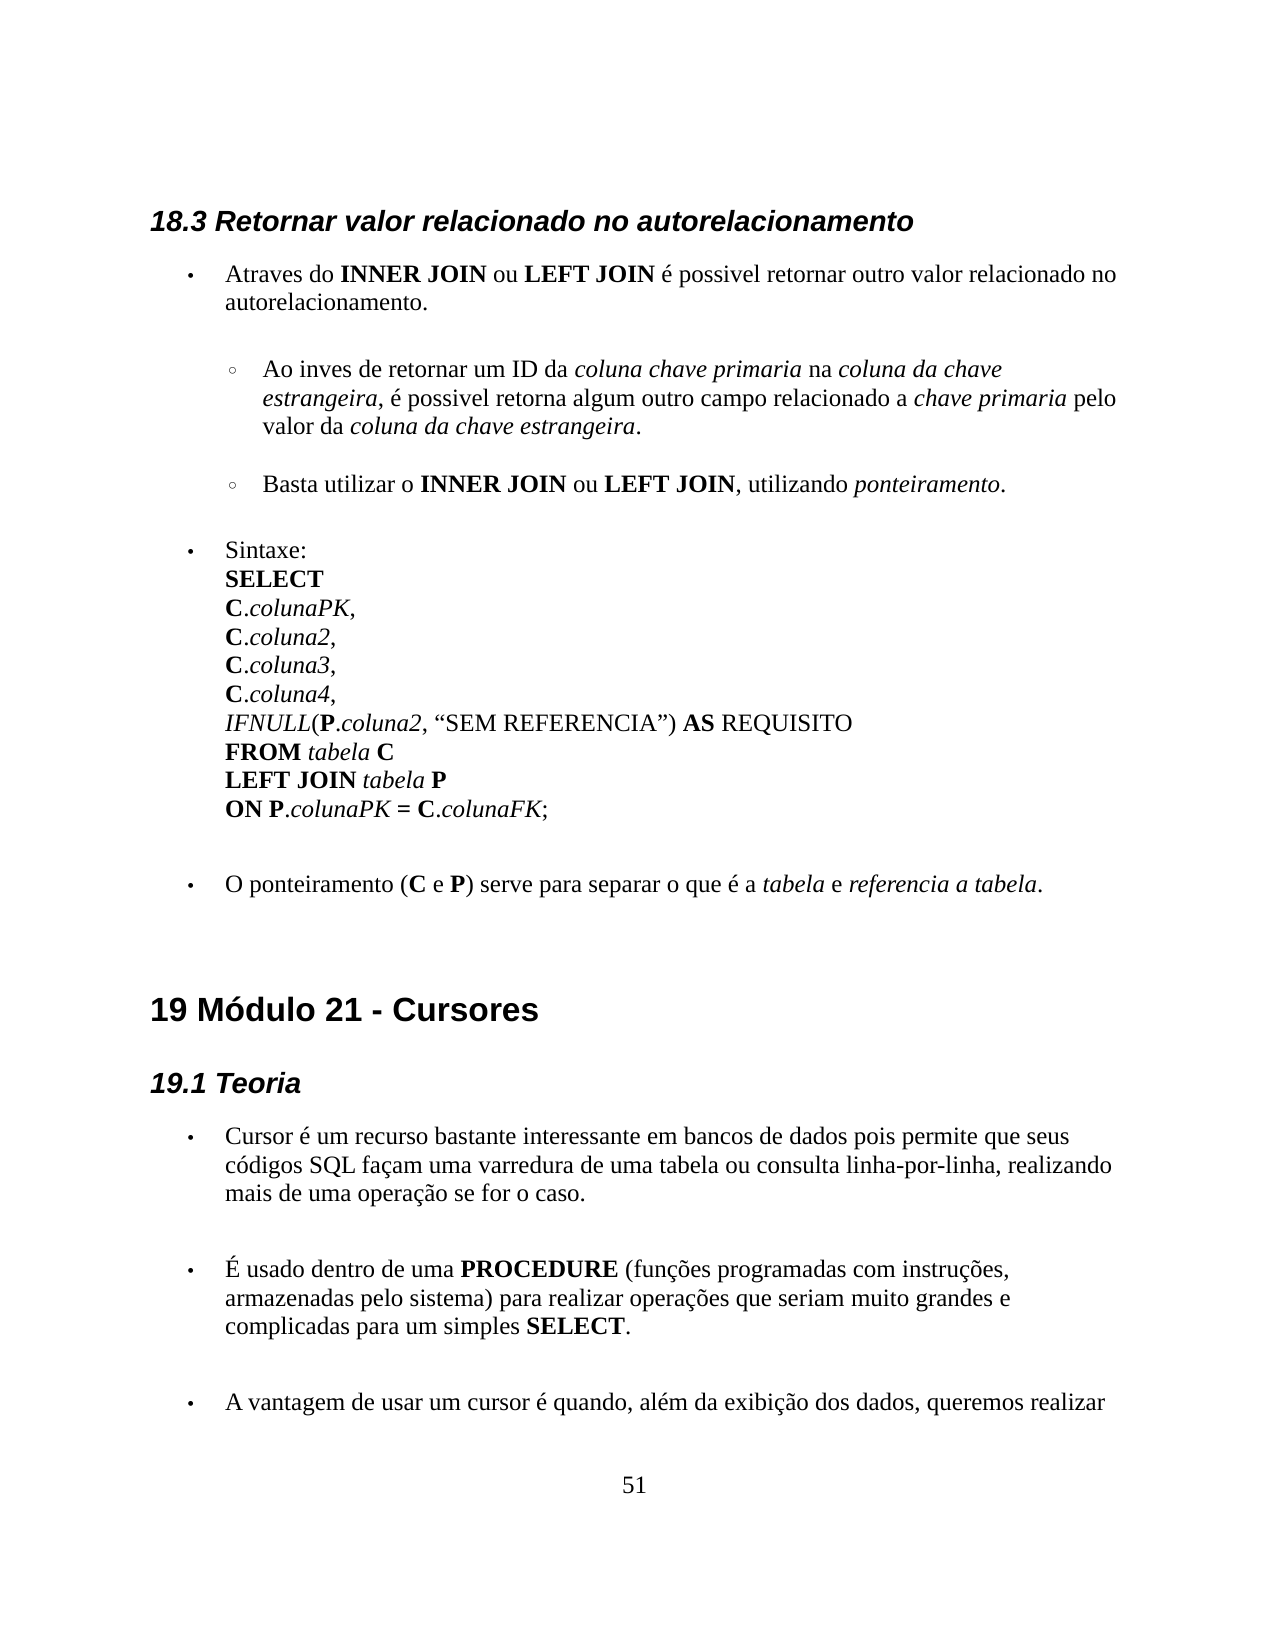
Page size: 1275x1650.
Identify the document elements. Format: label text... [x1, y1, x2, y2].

list É usado dentro de uma PROCEDURE (funções programadas com instruções, armazenadas pelo sistema) para realizar operações que seriam muito grandes e complicadas para um simples SELECT. [187, 1254, 1125, 1369]
list O ponteiramento (C e P) serve para separar o que é a tabela e referencia a tabela. [187, 869, 1125, 927]
subtitle 19.1 Teoria [150, 1066, 1125, 1099]
list Ao inves de retornar um ID da coluna chave primaria na coluna da chave estrangeira, é possivel retorna algum outro campo relacionado a chave primaria pelo valor da coluna da chave estrangeira. [225, 354, 1125, 469]
subtitle 19 Módulo 21 - Cursores [150, 990, 1125, 1028]
subtitle 18.3 Retornar valor relacionado no autorelacionamento [150, 204, 1125, 237]
list A vantagem de usar um cursor é quando, além da exibição dos dados, queremos realizar [187, 1387, 1125, 1416]
list Basta utilizar o INNER JOIN ou LEFT JOIN, utilizando ponteiramento. [225, 469, 1125, 526]
list Cursor é um recurso bastante interessante em bancos de dados pois permite que seus códigos SQL façam uma varredura de uma tabela ou consulta linha-por-linha, realizando mais de uma operação se for o caso. [187, 1121, 1125, 1236]
list Atraves do INNER JOIN ou LEFT JOIN é possivel retornar outro valor relacionado no autorelacionamento. [187, 259, 1125, 345]
list Sintaxe: SELECT C.colunaPK, C.coluna2, C.coluna3, C.coluna4, IFNULL(P.coluna2, “SEM REFERENCIA”) AS REQUISITO FROM tabela C LEFT JOIN tabela P ON P.colunaPK = C.colunaFK; [187, 535, 1125, 852]
